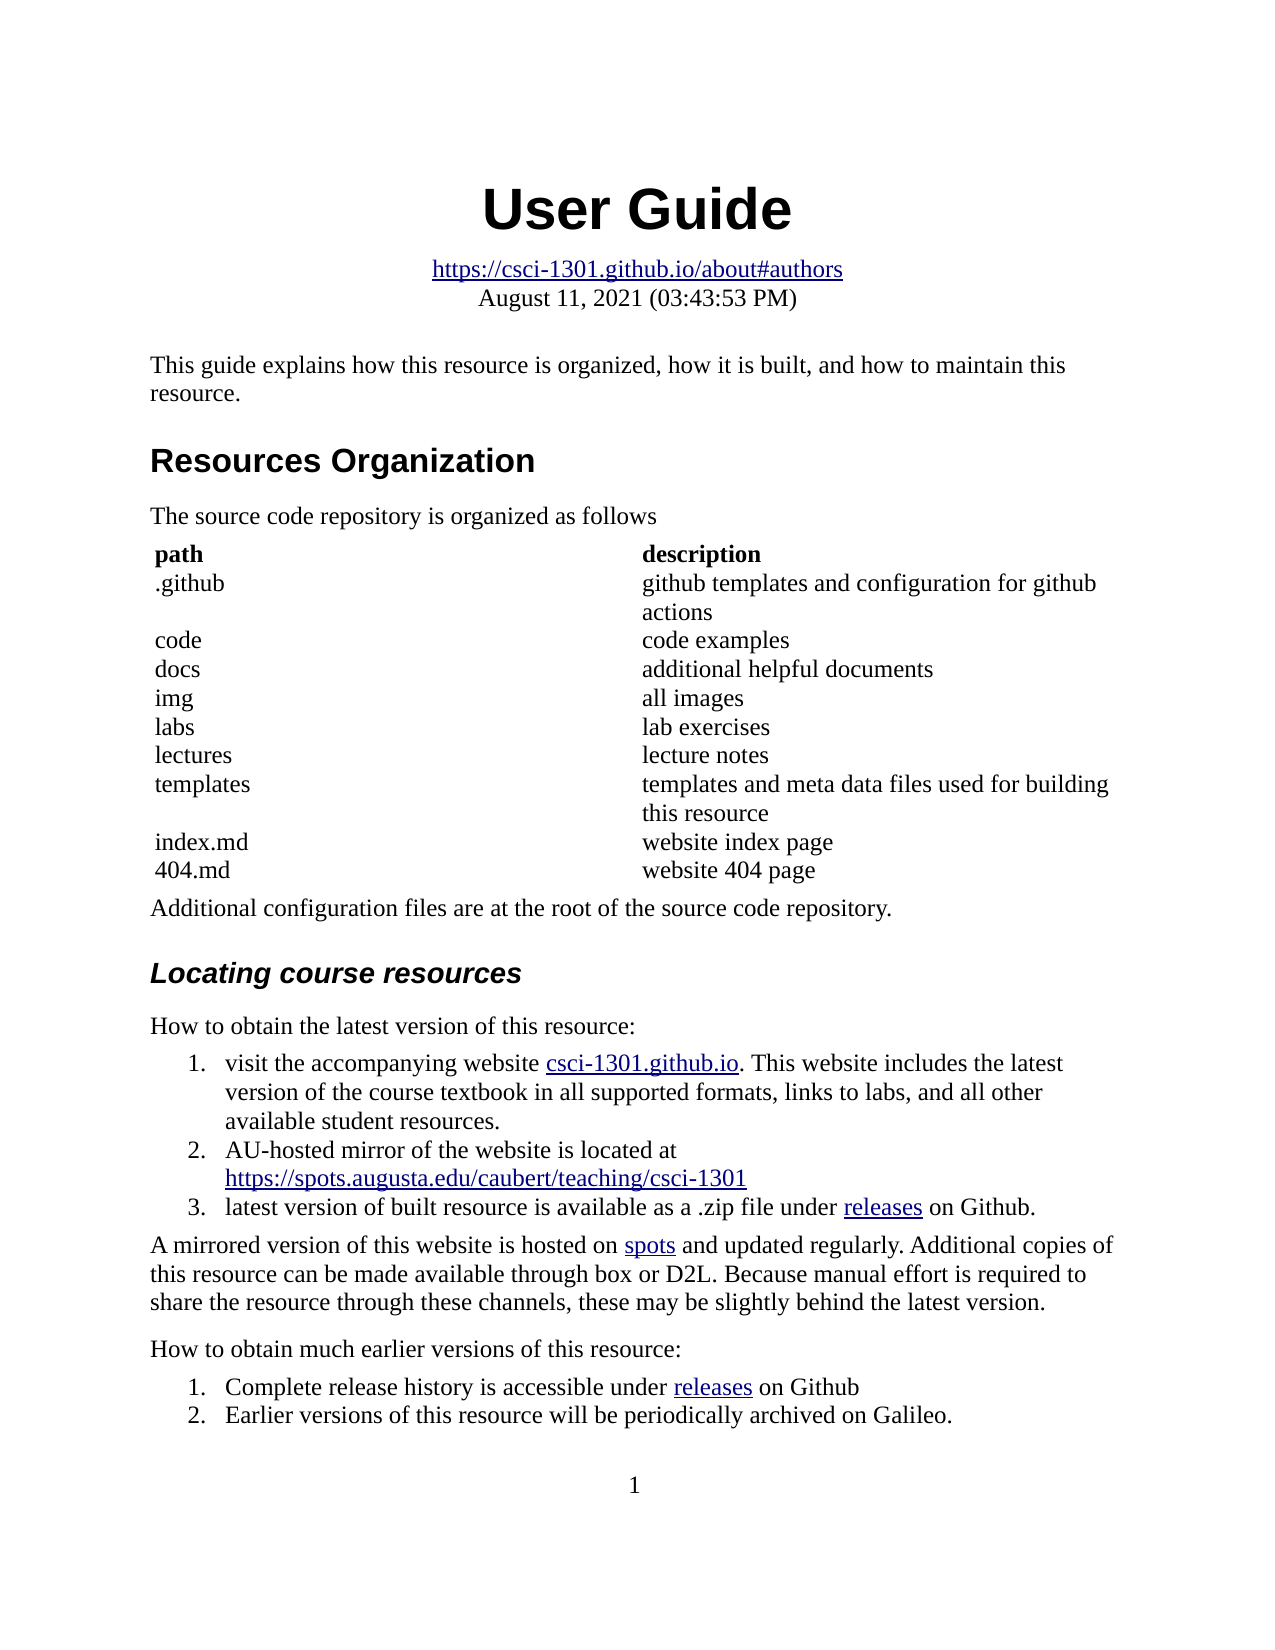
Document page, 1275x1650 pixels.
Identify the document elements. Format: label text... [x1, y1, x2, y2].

table_cell labs [150, 712, 637, 740]
text The source code repository is organized as follows [150, 501, 1125, 530]
table_cell 404.md [150, 855, 637, 884]
table_cell img [150, 683, 637, 712]
text A mirrored version of this website is hosted on spots and updated regularly. Additional copies of this resource can be made available through box or D2L. Because manual effort is required to share the resource through these channels, these may be slightly behind the latest version. [150, 1230, 1125, 1316]
list Complete release history is accessible under releases on Github [187, 1372, 1125, 1401]
table_cell code [150, 625, 637, 654]
text This guide explains how this resource is organized, how it is built, and how to maintain this resource. [150, 350, 1125, 407]
table_cell additional helpful documents [638, 654, 1125, 683]
table_cell code examples [638, 625, 1125, 654]
table_header description [638, 539, 1125, 568]
table_cell lectures [150, 740, 637, 769]
title User Guide [150, 175, 1125, 242]
table_cell templates and meta data files used for building this resource [638, 769, 1125, 827]
subtitle Locating course resources [150, 956, 1125, 989]
text https://csci-1301.github.io/about#authors [150, 254, 1125, 283]
table_cell docs [150, 654, 637, 683]
table_cell .github [150, 568, 637, 625]
table_cell lab exercises [638, 712, 1125, 740]
text Additional configuration files are at the root of the source code repository. [150, 893, 1125, 922]
table_cell github templates and configuration for github actions [638, 568, 1125, 625]
text August 11, 2021 (03:43:53 PM) [150, 283, 1125, 312]
text How to obtain the latest version of this resource: [150, 1011, 1125, 1039]
text How to obtain much earlier versions of this resource: [150, 1334, 1125, 1363]
table_cell templates [150, 769, 637, 827]
subtitle Resources Organization [150, 441, 1125, 480]
table_cell lecture notes [638, 740, 1125, 769]
table_cell website 404 page [638, 855, 1125, 884]
table_cell index.md [150, 827, 637, 855]
list AU-hosted mirror of the website is located at https://spots.augusta.edu/caubert/teaching/csci-1301 [187, 1135, 1125, 1192]
list latest version of built resource is available as a .zip file under releases on Github. [187, 1192, 1125, 1221]
table_cell website index page [638, 827, 1125, 855]
list visit the accompanying website csci-1301.github.io. This website includes the latest version of the course textbook in all supported formats, links to labs, and all other available student resources. [187, 1048, 1125, 1135]
table_cell all images [638, 683, 1125, 712]
list Earlier versions of this resource will be periodically archived on Galileo. [187, 1401, 1125, 1429]
table_header path [150, 539, 637, 568]
